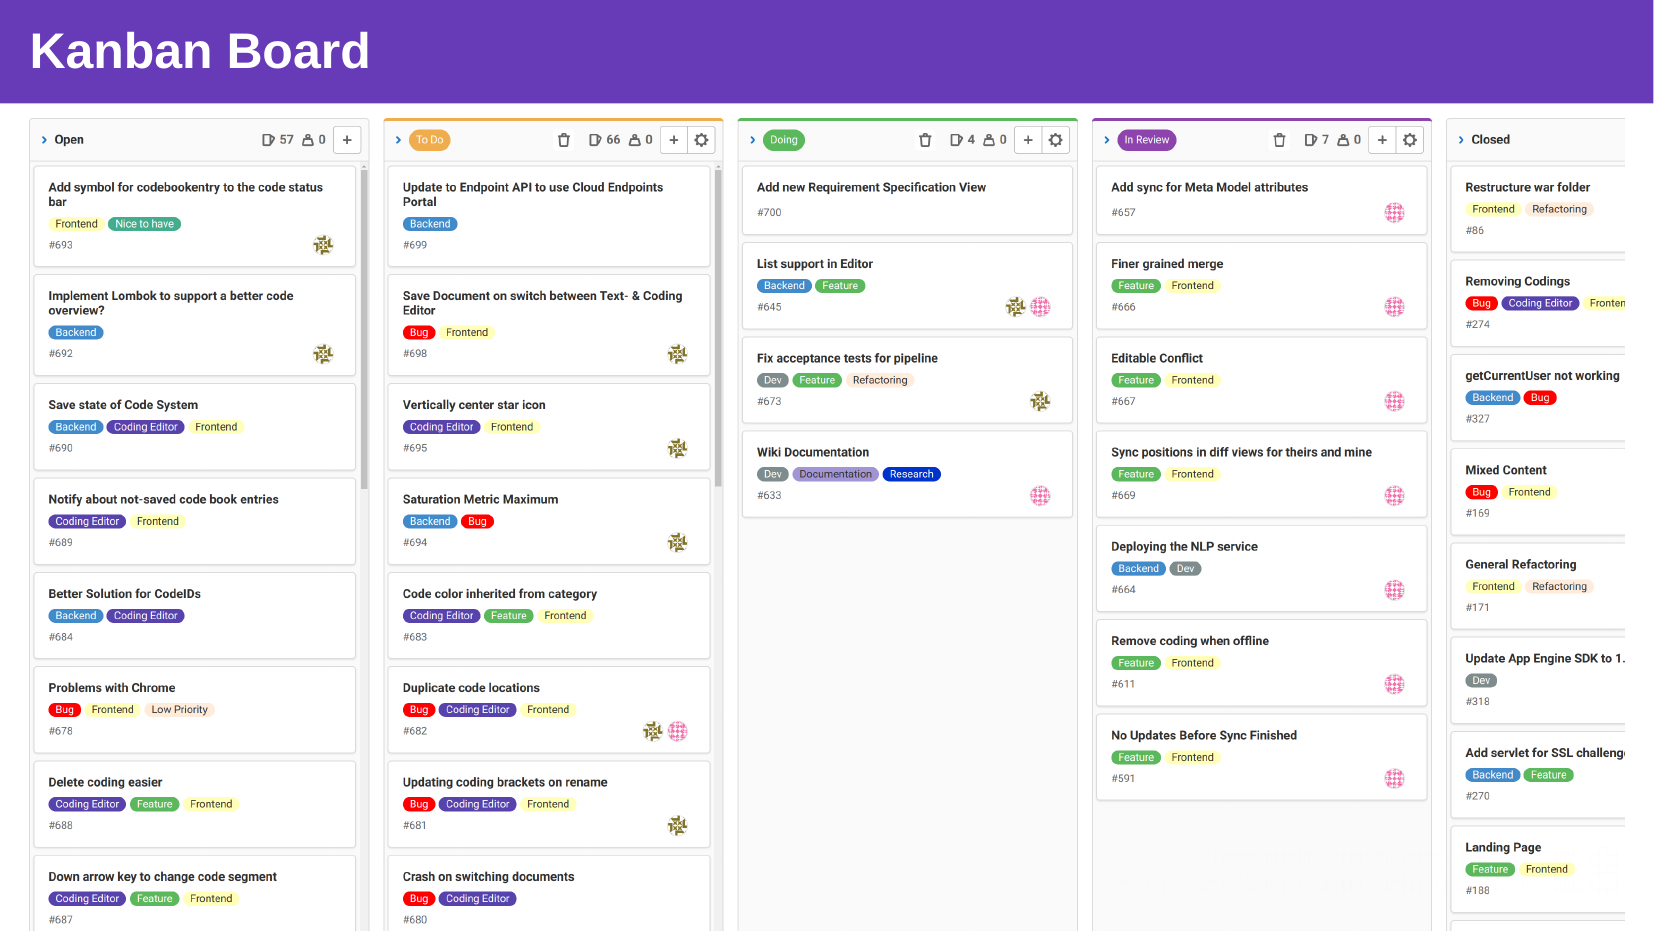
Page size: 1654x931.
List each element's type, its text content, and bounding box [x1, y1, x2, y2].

picture [29, 118, 1625, 931]
title Kanban Board [0, 0, 1654, 104]
